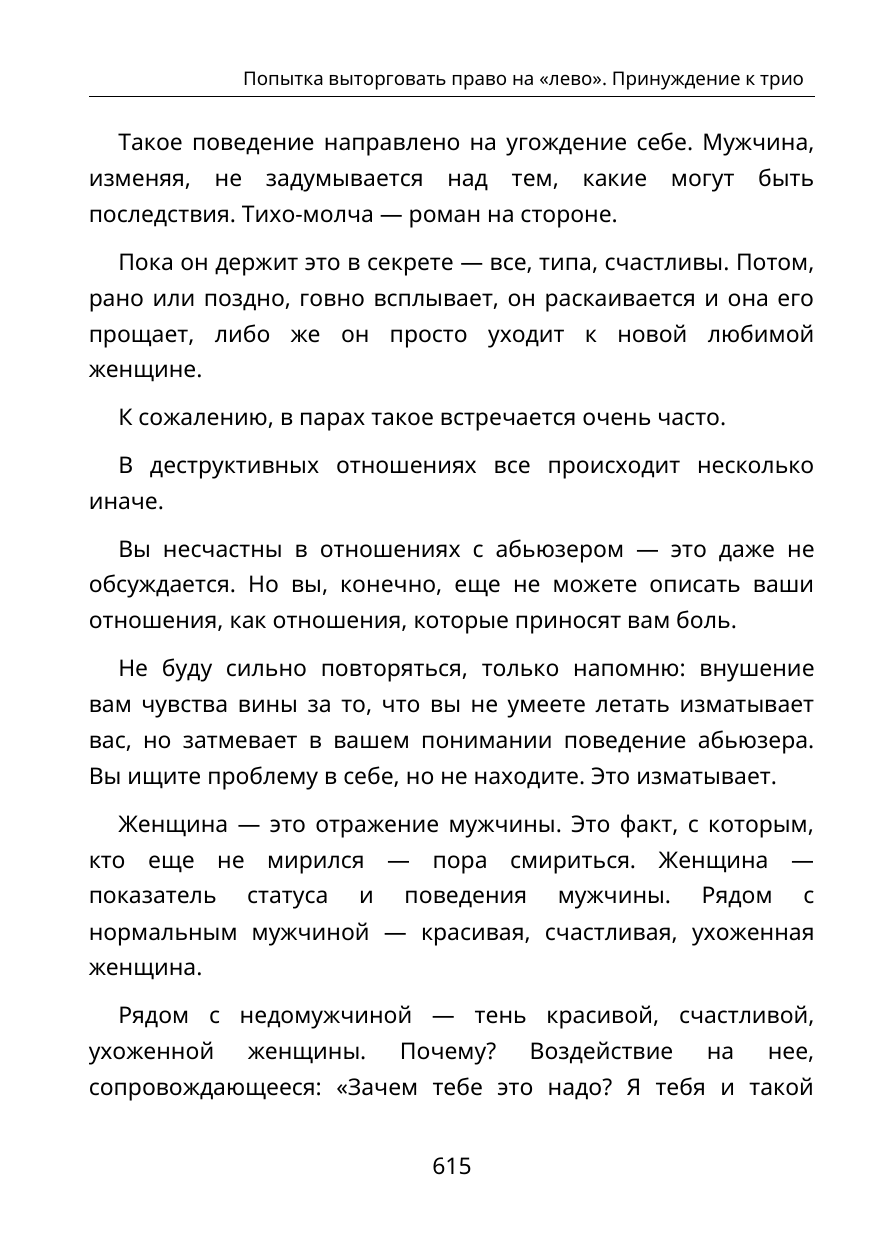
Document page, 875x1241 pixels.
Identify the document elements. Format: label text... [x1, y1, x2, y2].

text Не буду сильно повторяться, только напомню: внушение вам чувства вины за то, что вы не умеете летать изматывает вас, но затмевает в вашем понимании поведение абьюзера. Вы ищите проблему в себе, но не находите. Это изматывает. [88, 652, 815, 791]
text В деструктивных отношениях все происходит несколько иначе. [88, 449, 815, 516]
text Женщина — это отражение мужчины. Это факт, с которым, кто еще не мирился — пора смириться. Женщина — показатель статуса и поведения мужчины. Рядом с нормальным мужчиной — красивая, счастливая, ухоженная женщина. [88, 808, 815, 983]
text Пока он держит это в секрете — все, типа, счастливы. Потом, рано или поздно, говно всплывает, он раскаивается и она его прощает, либо же он просто уходит к новой любимой женщине. [88, 246, 815, 385]
text Такое поведение направлено на угождение себе. Мужчина, изменяя, не задумывается над тем, какие могут быть последствия. Тихо-молча — роман на стороне. [88, 126, 815, 229]
text Рядом с недомужчиной — тень красивой, счастливой, ухоженной женщины. Почему? Воздействие на нее, сопровождающееся: «Зачем тебе это надо? Я тебя и такой [88, 999, 815, 1102]
text К сожалению, в парах такое встречается очень часто. [88, 401, 815, 432]
text Вы несчастны в отношениях с абьюзером — это даже не обсуждается. Но вы, конечно, еще не можете описать ваши отношения, как отношения, которые приносят вам боль. [88, 532, 815, 636]
